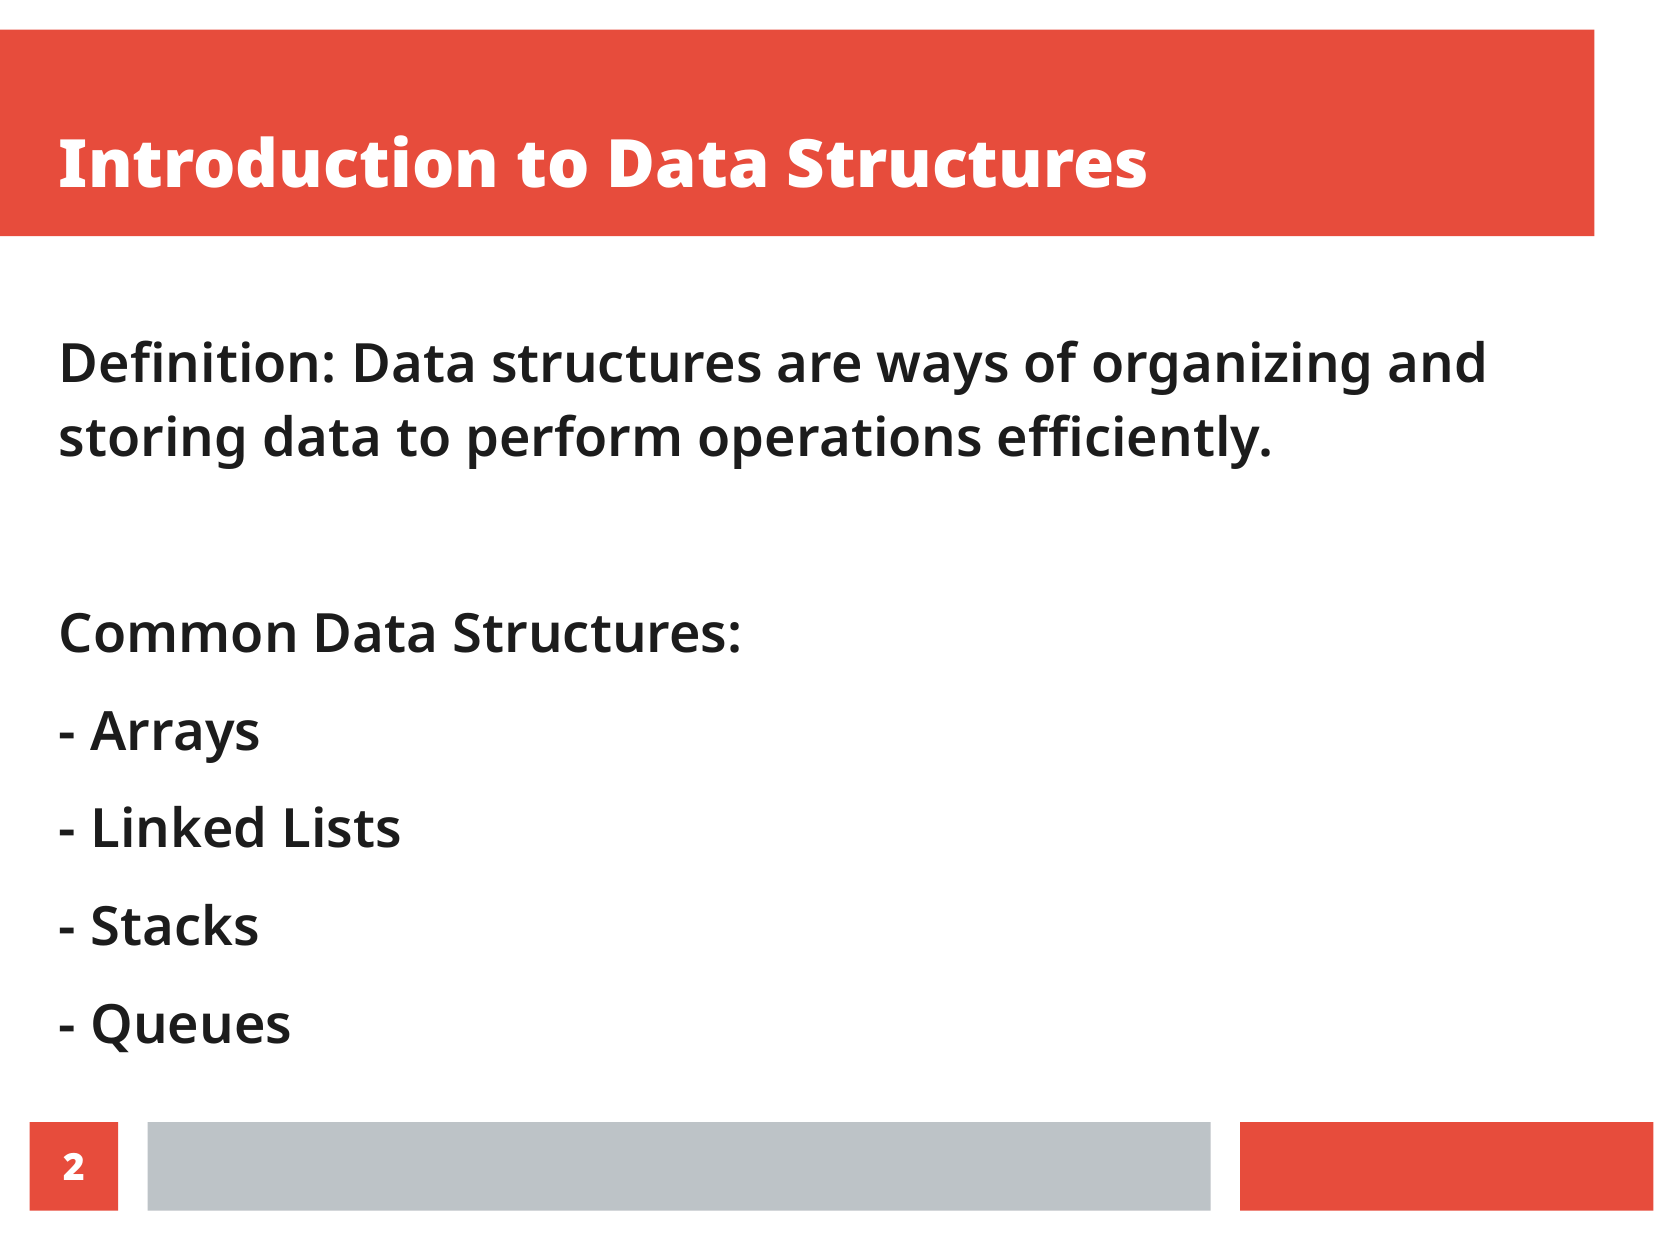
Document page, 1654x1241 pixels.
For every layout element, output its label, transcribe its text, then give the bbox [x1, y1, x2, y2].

title Introduction to Data Structures [59, 59, 1595, 207]
list Definition: Data structures are ways of organizing and storing data to perform operations efficiently. Common Data Structures: - Arrays - Linked Lists - Stacks - Queues [59, 324, 1565, 1093]
